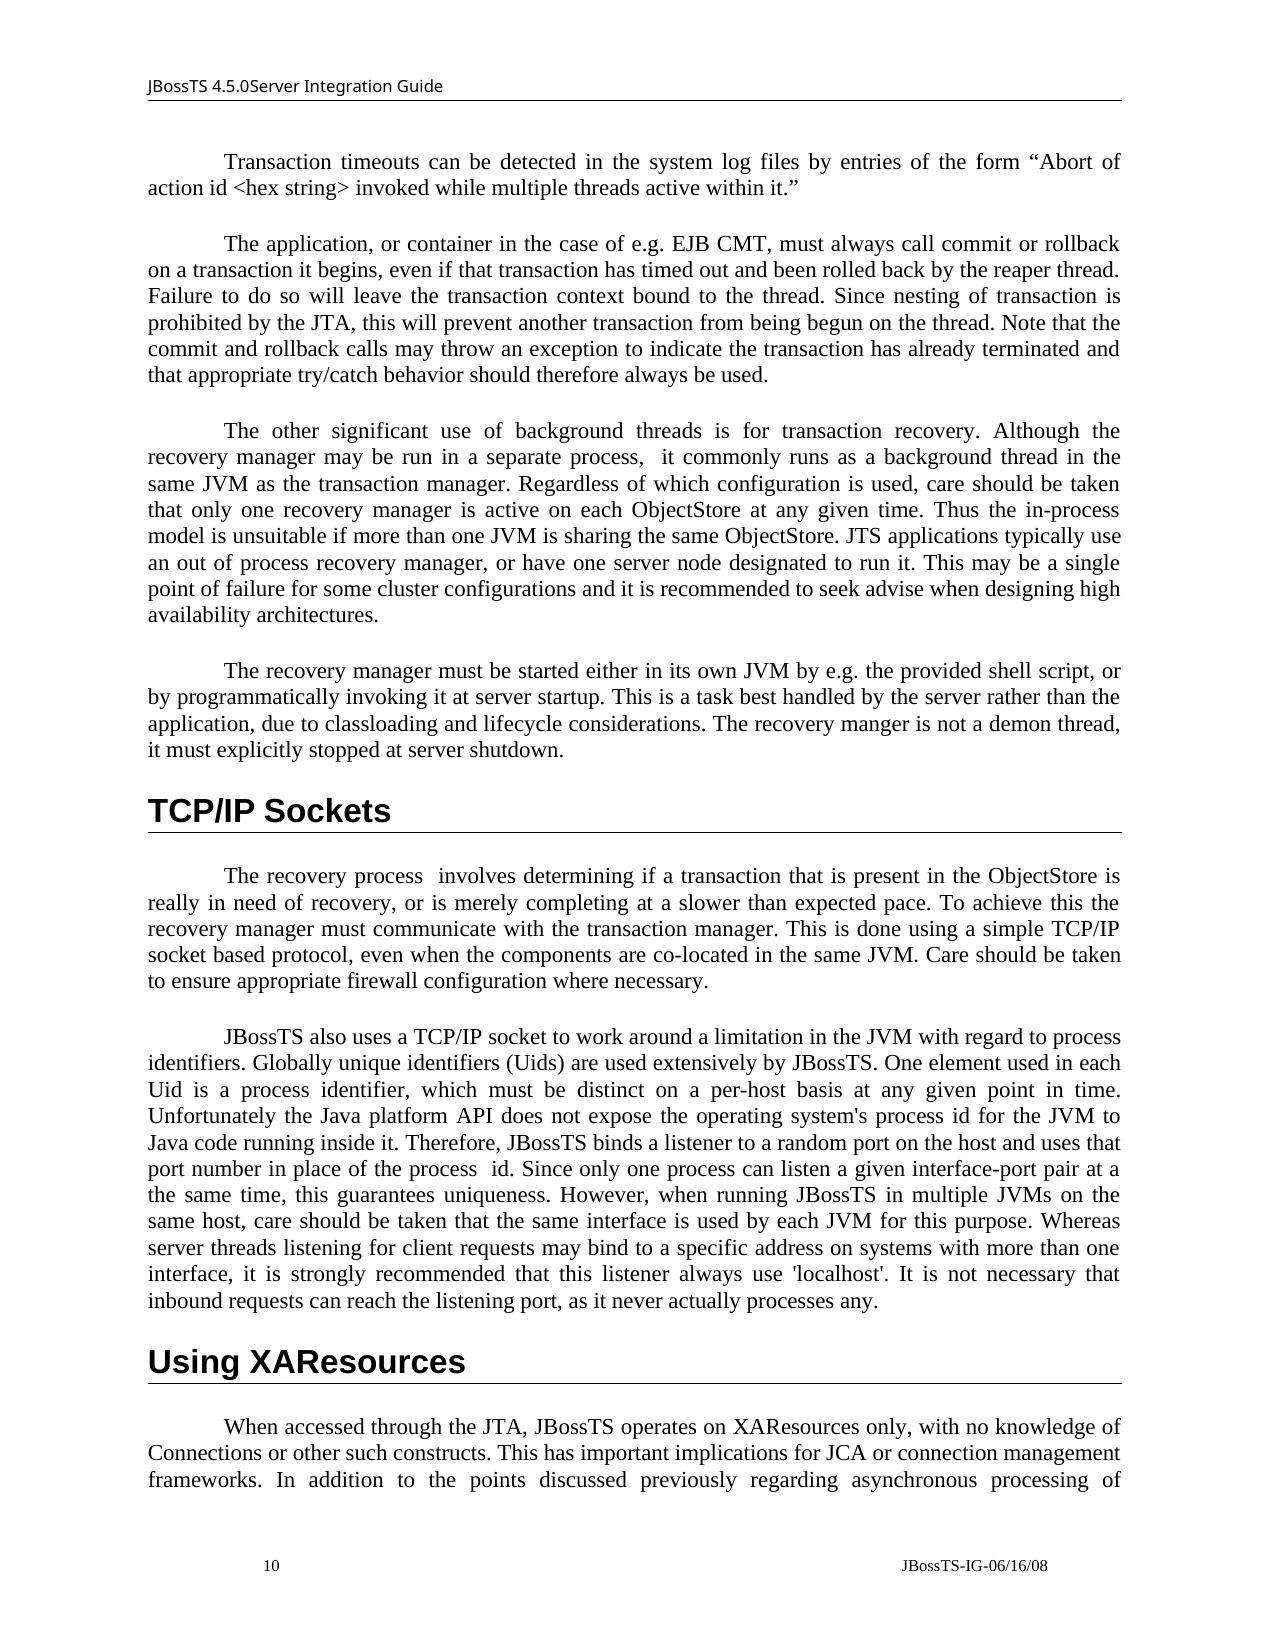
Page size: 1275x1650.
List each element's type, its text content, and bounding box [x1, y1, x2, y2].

text When accessed through the JTA, JBossTS operates on XAResources only, with no knowledge of Connections or other such constructs. This has important implications for JCA or connection management frameworks. In addition to the points discussed previously regarding asynchronous processing of [148, 1413, 1122, 1492]
subtitle Using XAResources [148, 1342, 1122, 1383]
subtitle TCP/IP Sockets [148, 791, 1122, 832]
text Transaction timeouts can be detected in the system log files by entries of the form “Abort of action id <hex string> invoked while multiple threads active within it.” [148, 148, 1122, 200]
text The application, or container in the case of e.g. EJB CMT, must always call commit or rollback on a transaction it begins, even if that transaction has timed out and been rolled back by the reaper thread. Failure to do so will leave the transaction context bound to the thread. Since nesting of transaction is prohibited by the JTA, this will prevent another transaction from being begun on the thread. Note that the commit and rollback calls may throw an exception to indicate the transaction has already terminated and that appropriate try/catch behavior should therefore always be used. [148, 229, 1122, 388]
text The recovery manager must be started either in its own JVM by e.g. the provided shell script, or by programmatically invoking it at server startup. This is a task best handled by the server rather than the application, due to classloading and lifecycle considerations. The recovery manger is not a demon thread, it must explicitly stopped at server shutdown. [148, 657, 1122, 762]
text JBossTS also uses a TCP/IP socket to work around a limitation in the JVM with regard to process identifiers. Globally unique identifiers (Uids) are used extensively by JBossTS. One element used in each Uid is a process identifier, which must be distinct on a per-host basis at any given point in time. Unfortunately the Java platform API does not expose the operating system's process id for the JVM to Java code running inside it. Therefore, JBossTS binds a listener to a random port on the host and uses that port number in place of the process id. Since only one process can listen a given interface-port pair at a the same time, this guarantees uniqueness. However, when running JBossTS in multiple JVMs on the same host, care should be taken that the same interface is used by each JVM for this purpose. Whereas server threads listening for client requests may bind to a specific address on systems with more than one interface, it is strongly recommended that this listener always use 'localhost'. It is not necessary that inbound requests can reach the listening port, as it never actually processes any. [148, 1023, 1122, 1313]
text The other significant use of background threads is for transaction recovery. Although the recovery manager may be run in a separate process, it commonly runs as a background thread in the same JVM as the transaction manager. Regardless of which configuration is used, care should be taken that only one recovery manager is active on each ObjectStore at any given time. Thus the in-process model is unsuitable if more than one JVM is sharing the same ObjectStore. JTS applications typically use an out of process recovery manager, or have one server node designated to run it. This may be a single point of failure for some cluster configurations and it is recommended to seek advise when designing high availability architectures. [148, 417, 1122, 628]
text The recovery process involves determining if a transaction that is present in the ObjectStore is really in need of recovery, or is merely completing at a slower than expected pace. To achieve this the recovery manager must communicate with the transaction manager. This is done using a simple TCP/IP socket based protocol, even when the components are co-located in the same JVM. Care should be taken to ensure appropriate firewall configuration where necessary. [148, 862, 1122, 994]
